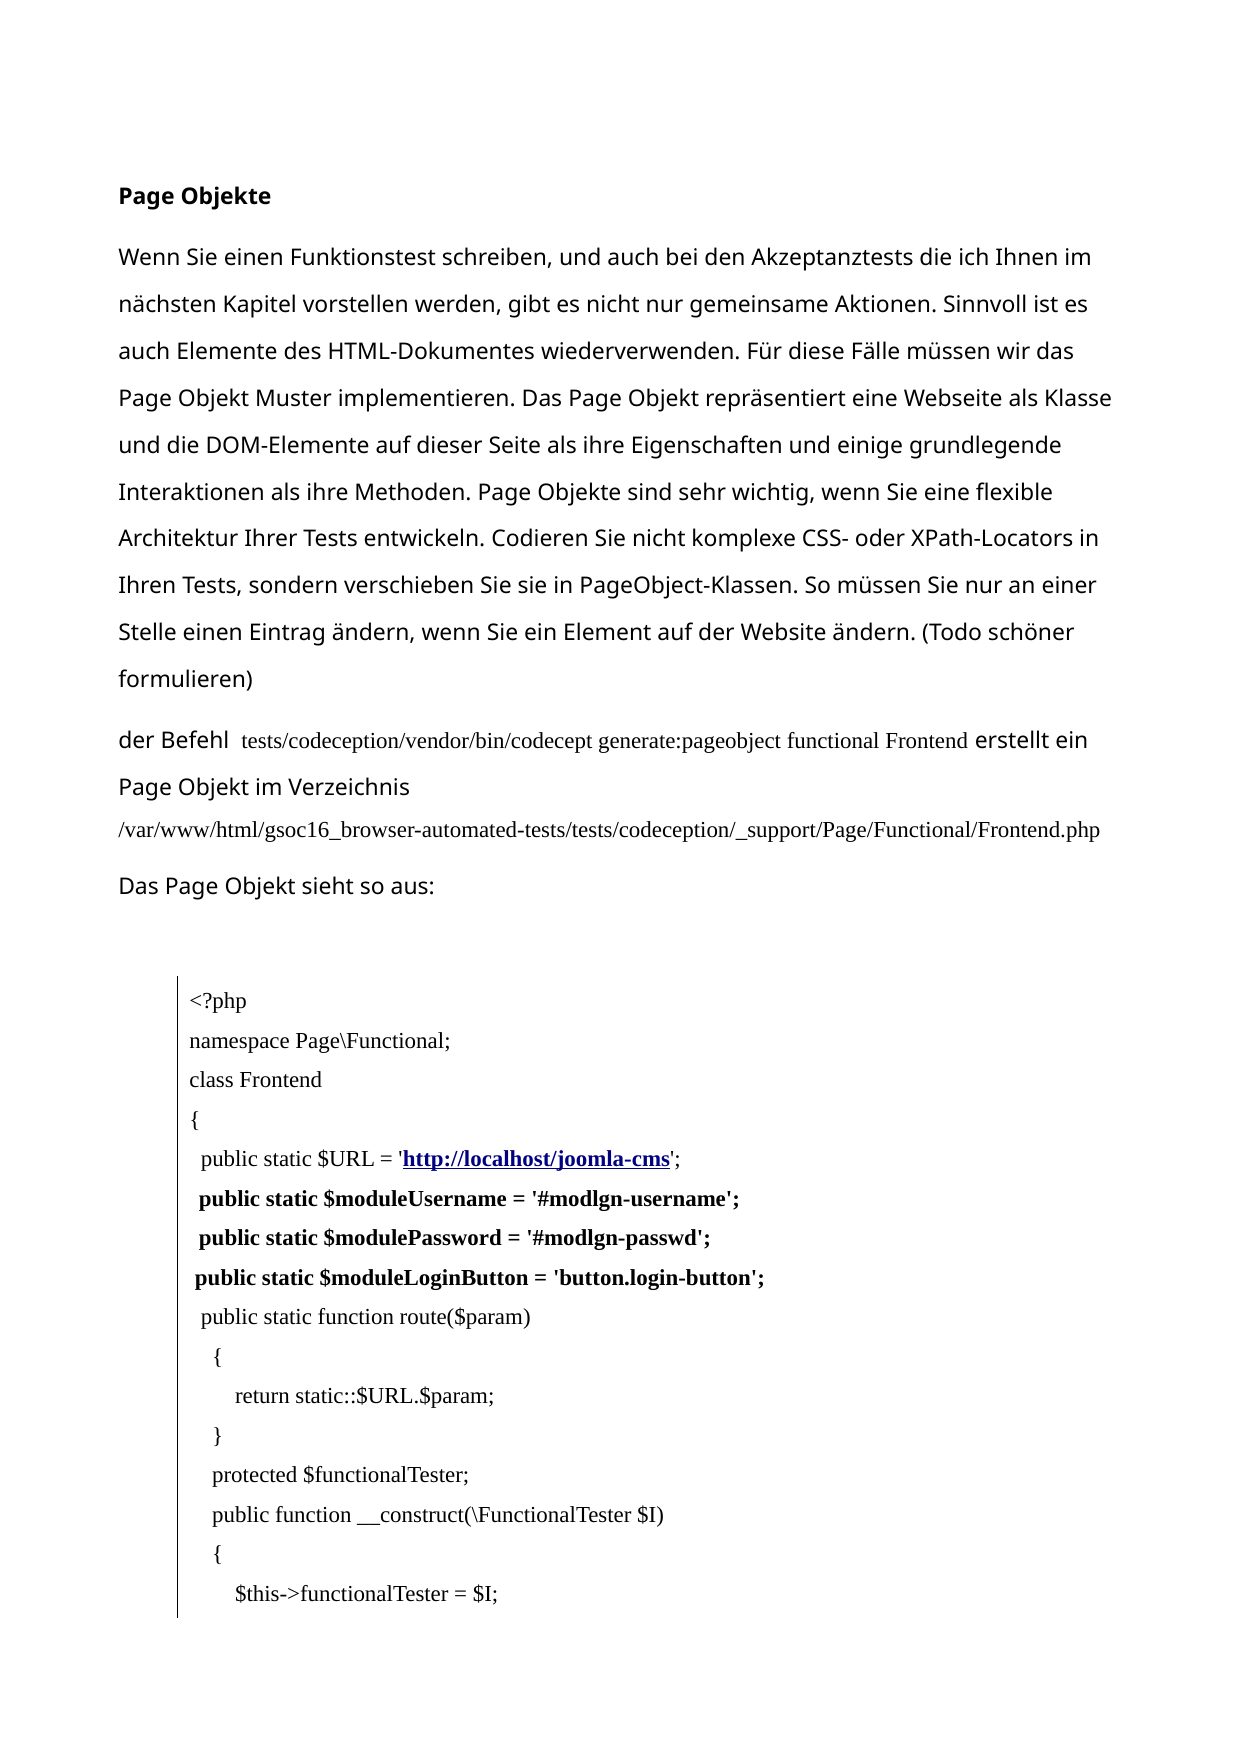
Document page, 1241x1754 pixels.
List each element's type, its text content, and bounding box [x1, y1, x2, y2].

text Das Page Objekt sieht so aus: [118, 870, 1122, 901]
text der Befehl tests/codeception/vendor/bin/codecept generate:pageobject functional Frontend erstellt ein Page Objekt im Verzeichnis /var/www/html/gsoc16_browser-automated-tests/tests/codeception/_support/Page/Functional/Frontend.php [118, 724, 1122, 842]
text <?php namespace Page\Functional; class Frontend { public static $URL = 'http://localhost/joomla-cms'; public static $moduleUsername = '#modlgn-username'; public static $modulePassword = '#modlgn-passwd'; public static $moduleLoginButton = 'button.login-button'; public static function route($param) { return static::$URL.$param; } protected $functionalTester; public function __construct(\FunctionalTester $I) { $this->functionalTester = $I; [178, 976, 1122, 1618]
text Page Objekte [118, 179, 1122, 211]
text Wenn Sie einen Funktionstest schreiben, und auch bei den Akzeptanztests die ich Ihnen im nächsten Kapitel vorstellen werden, gibt es nicht nur gemeinsame Aktionen. Sinnvoll ist es auch Elemente des HTML-Dokumentes wiederverwenden. Für diese Fälle müssen wir das Page Objekt Muster implementieren. Das Page Objekt repräsentiert eine Webseite als Klasse und die DOM-Elemente auf dieser Seite als ihre Eigenschaften und einige grundlegende Interaktionen als ihre Methoden. Page Objekte sind sehr wichtig, wenn Sie eine flexible Architektur Ihrer Tests entwickeln. Codieren Sie nicht komplexe CSS- oder XPath-Locators in Ihren Tests, sondern verschieben Sie sie in PageObject-Klassen. So müssen Sie nur an einer Stelle einen Eintrag ändern, wenn Sie ein Element auf der Website ändern. (Todo schöner formulieren) [118, 241, 1122, 694]
